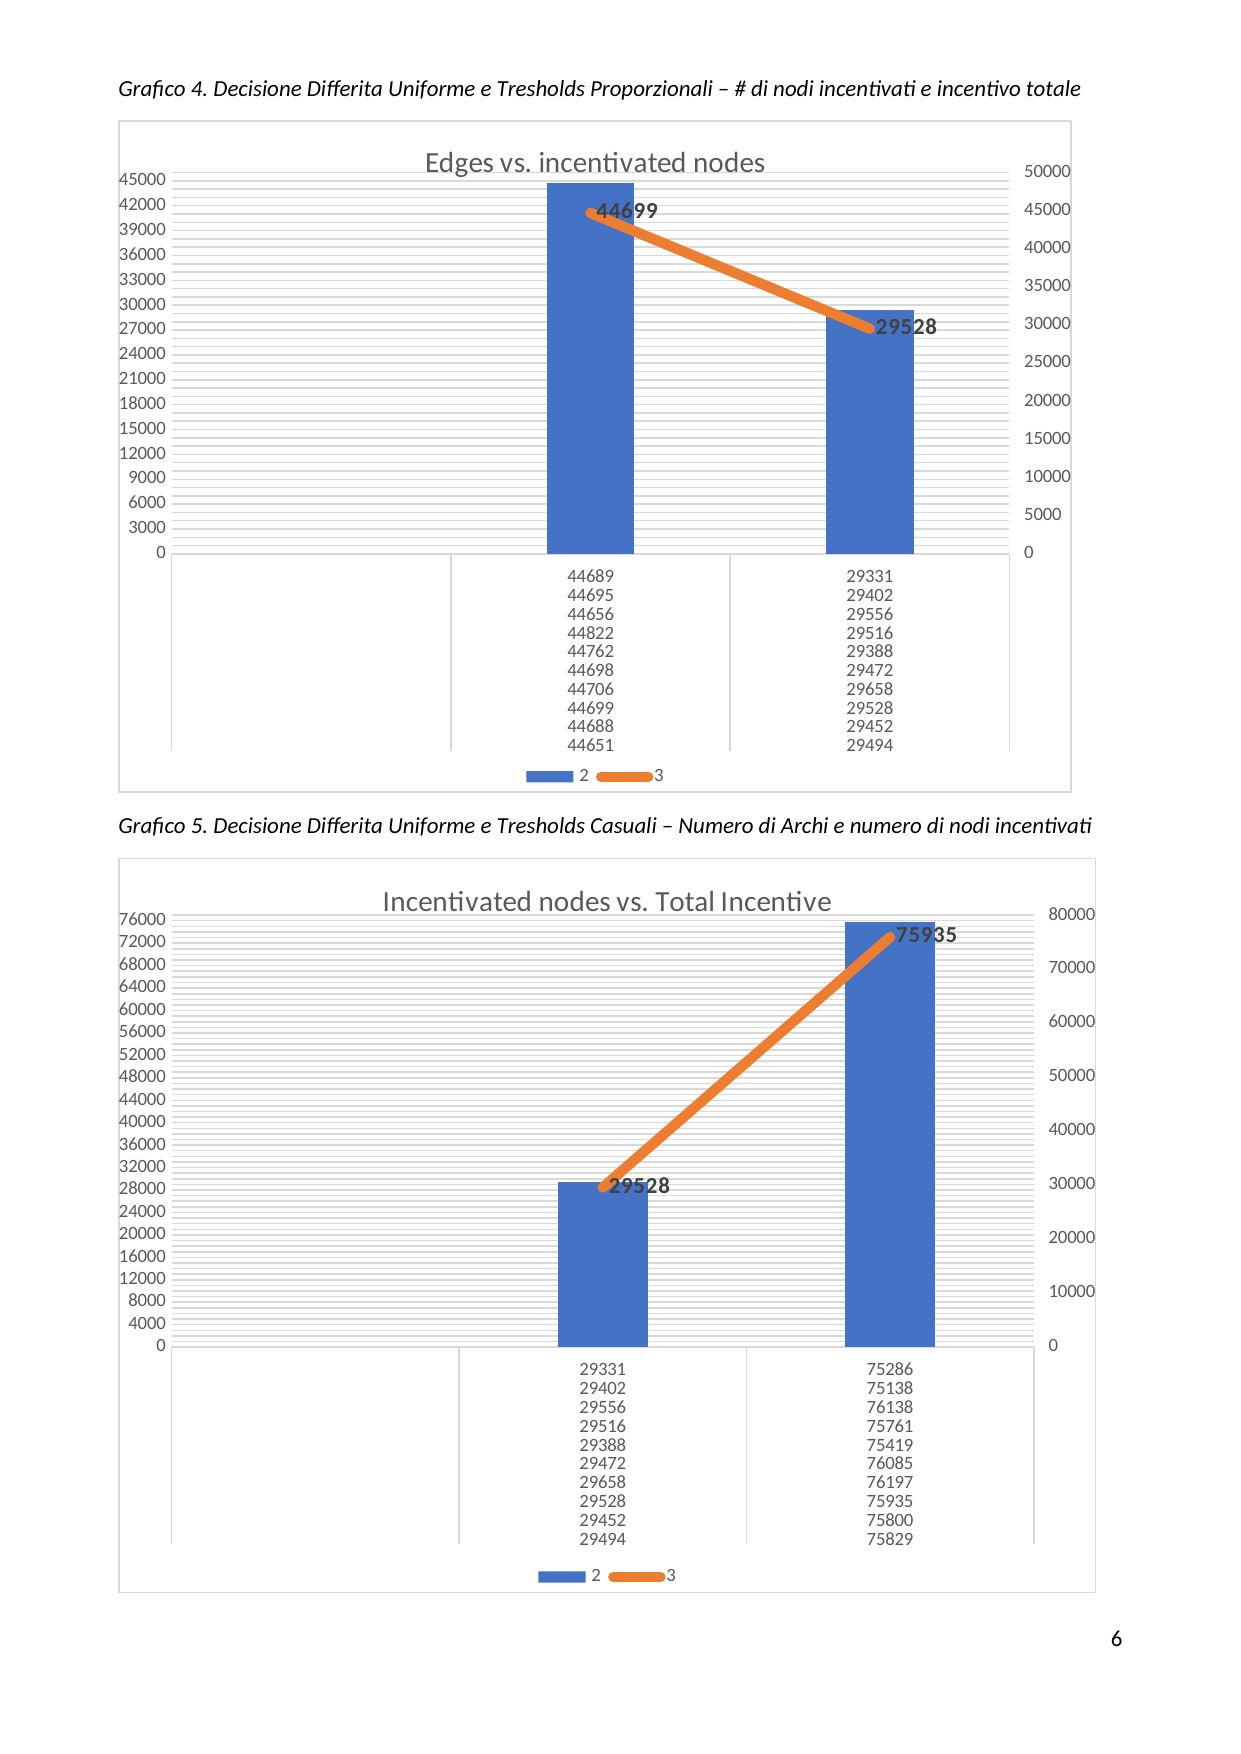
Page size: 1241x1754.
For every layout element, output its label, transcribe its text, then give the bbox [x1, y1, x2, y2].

text Grafico 4. Decisione Differita Uniforme e Tresholds Proporzionali – # di nodi incentivati e incentivo totale [118, 74, 1122, 102]
text Grafico 5. Decisione Differita Uniforme e Tresholds Casuali – Numero di Archi e numero di nodi incentivati [118, 811, 1122, 839]
